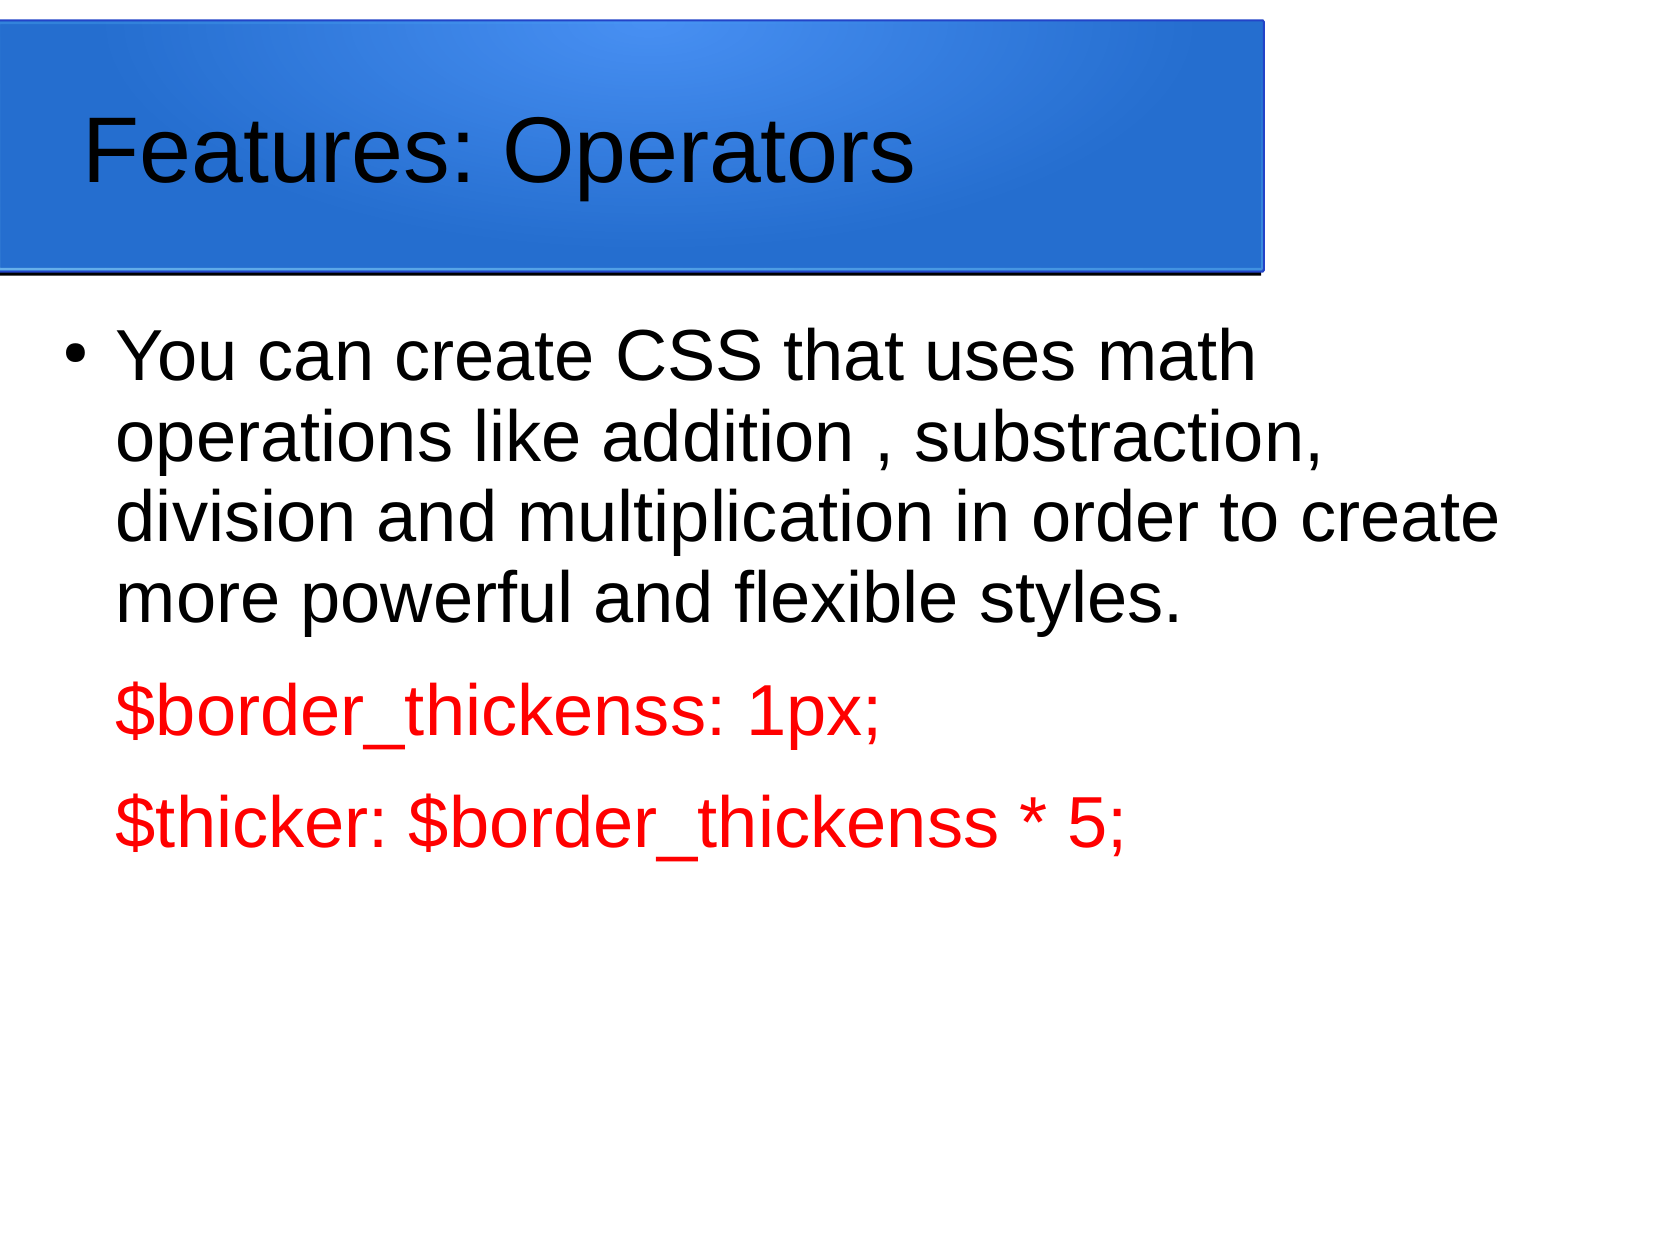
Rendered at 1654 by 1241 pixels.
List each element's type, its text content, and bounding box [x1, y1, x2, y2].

title Features: Operators [82, 47, 1235, 252]
list You can create CSS that uses math operations like addition , substraction, division and multiplication in order to create more powerful and flexible styles. $border_thickenss: 1px; $thicker: $border_thickenss * 5; [45, 315, 1534, 1035]
